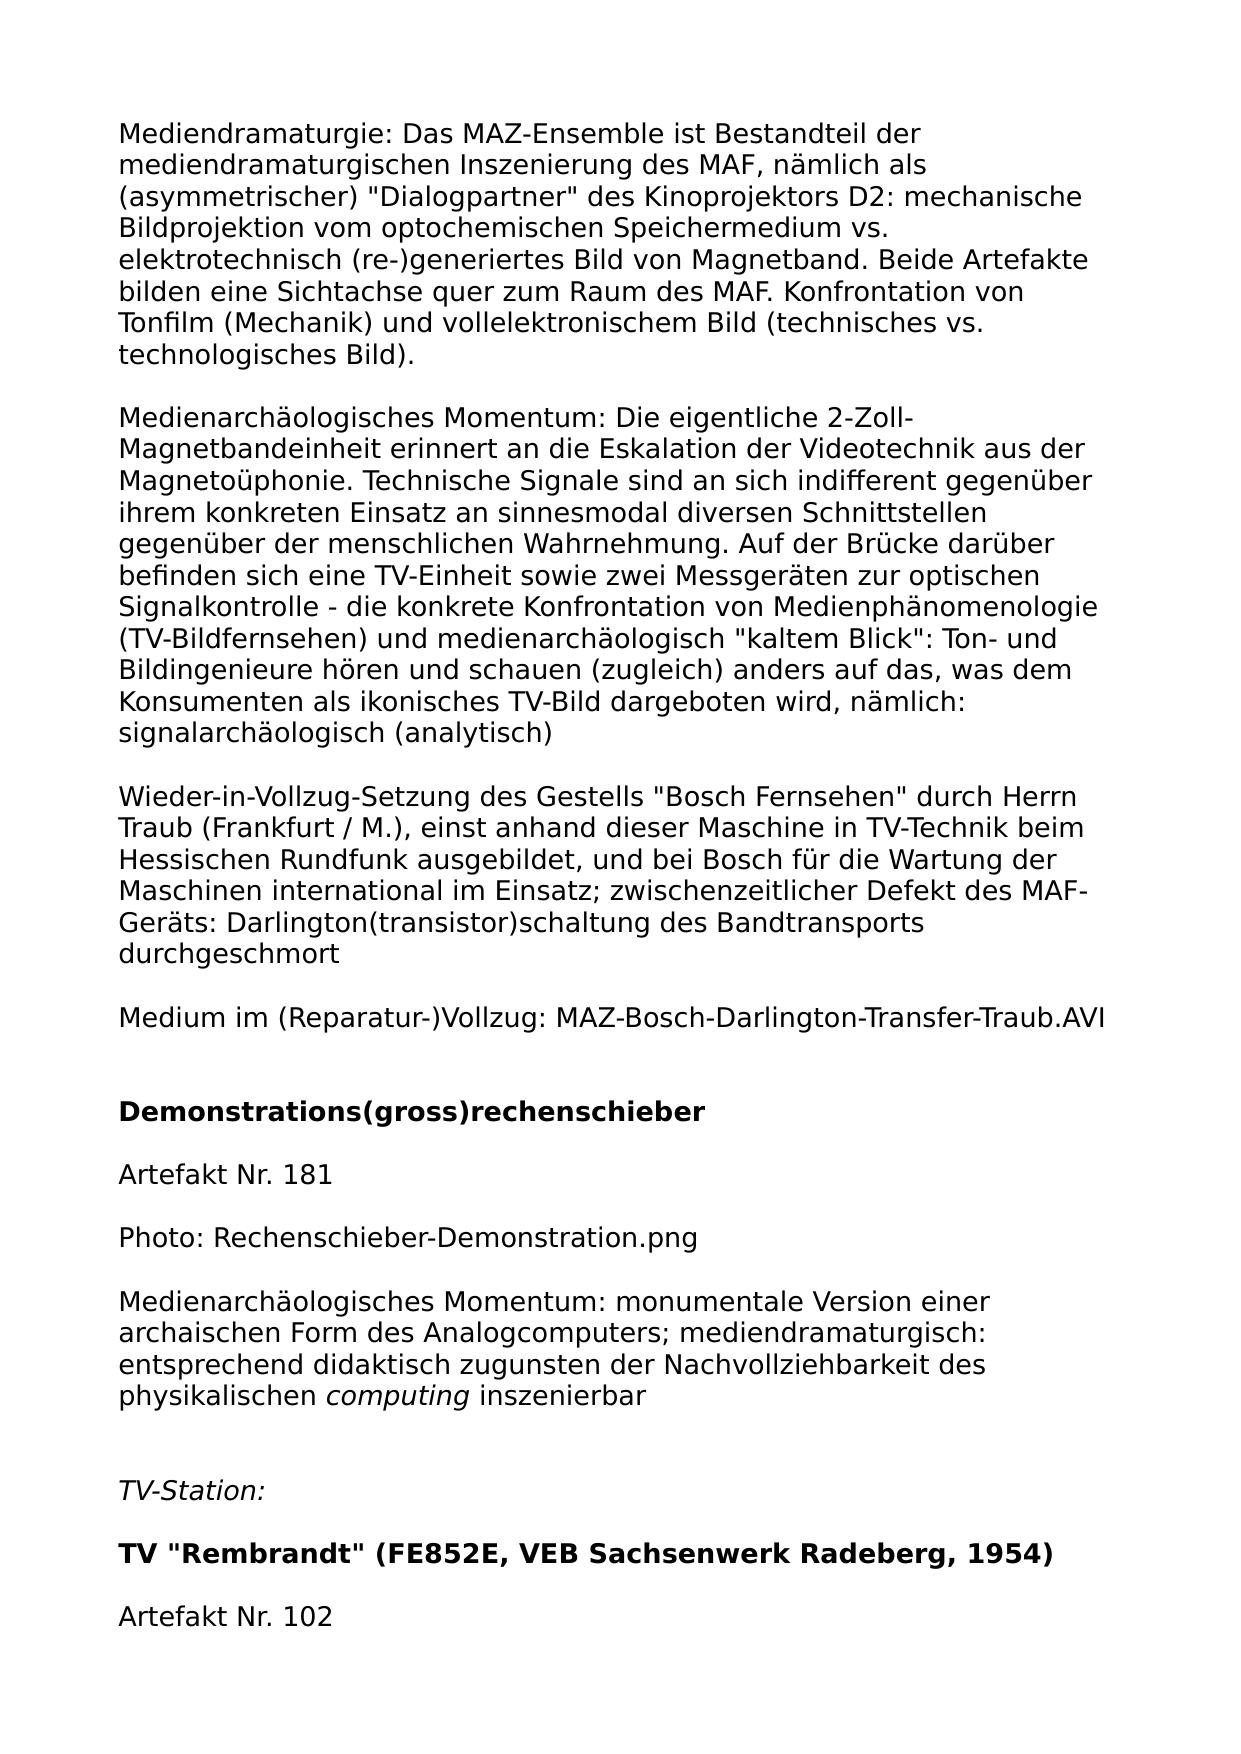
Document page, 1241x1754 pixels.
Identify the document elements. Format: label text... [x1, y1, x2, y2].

text Medienarchäologisches Momentum: Die eigentliche 2-Zoll-Magnetbandeinheit erinnert an die Eskalation der Videotechnik aus der Magnetoüphonie. Technische Signale sind an sich indifferent gegenüber ihrem konkreten Einsatz an sinnesmodal diversen Schnittstellen gegenüber der menschlichen Wahrnehmung. Auf der Brücke darüber befinden sich eine TV-Einheit sowie zwei Messgeräten zur optischen Signalkontrolle - die konkrete Konfrontation von Medienphänomenologie (TV-Bildfernsehen) und medienarchäologisch "kaltem Blick": Ton- und Bildingenieure hören und schauen (zugleich) anders auf das, was dem Konsumenten als ikonisches TV-Bild dargeboten wird, nämlich: signalarchäologisch (analytisch) [118, 402, 1122, 749]
text TV-Station: [118, 1475, 1122, 1507]
text Wieder-in-Vollzug-Setzung des Gestells "Bosch Fernsehen" durch Herrn Traub (Frankfurt / M.), einst anhand dieser Maschine in TV-Technik beim Hessischen Rundfunk ausgebildet, und bei Bosch für die Wartung der Maschinen international im Einsatz; zwischenzeitlicher Defekt des MAF-Geräts: Darlington(transistor)schaltung des Bandtransports durchgeschmort [118, 781, 1122, 970]
subtitle TV "Rembrandt" (FE852E, VEB Sachsenwerk Radeberg, 1954) [118, 1538, 1122, 1570]
text Artefakt Nr. 181 [118, 1160, 1122, 1191]
text Medium im (Reparatur-)Vollzug: MAZ-Bosch-Darlington-Transfer-Traub.AVI [118, 1002, 1122, 1033]
text Artefakt Nr. 102 [118, 1602, 1122, 1633]
text Mediendramaturgie: Das MAZ-Ensemble ist Bestandteil der mediendramaturgischen Inszenierung des MAF, nämlich als (asymmetrischer) "Dialogpartner" des Kinoprojektors D2: mechanische Bildprojektion vom optochemischen Speichermedium vs. elektrotechnisch (re-)generiertes Bild von Magnetband. Beide Artefakte bilden eine Sichtachse quer zum Raum des MAF. Konfrontation von Tonfilm (Mechanik) und vollelektronischem Bild (technisches vs. technologisches Bild). [118, 118, 1122, 371]
text Medienarchäologisches Momentum: monumentale Version einer archaischen Form des Analogcomputers; mediendramaturgisch: entsprechend didaktisch zugunsten der Nachvollziehbarkeit des physikalischen computing inszenierbar [118, 1286, 1122, 1412]
text Photo: Rechenschieber-Demonstration.png [118, 1223, 1122, 1254]
text Demonstrations(gross)rechenschieber [118, 1097, 1122, 1128]
